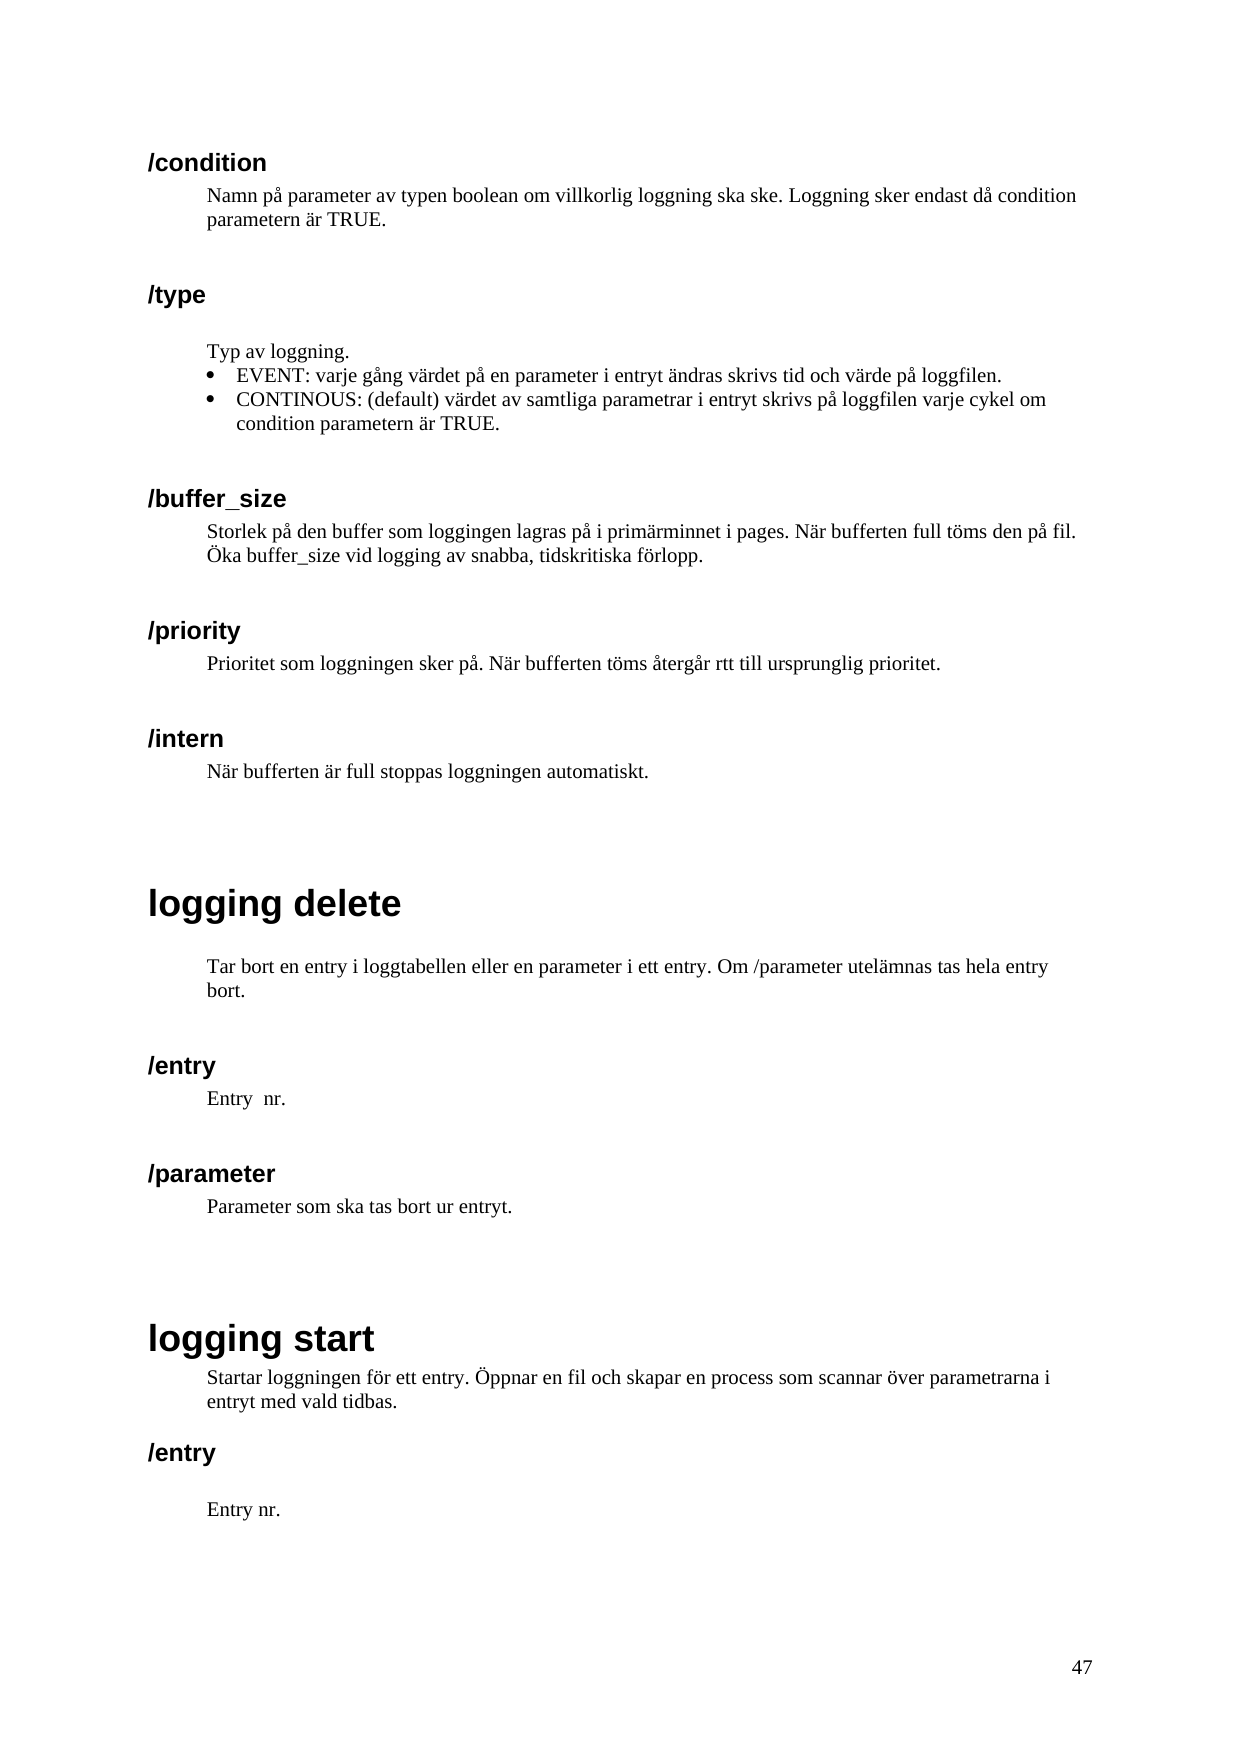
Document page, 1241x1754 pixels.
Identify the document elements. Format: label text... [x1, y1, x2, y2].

subtitle /buffer_size [148, 484, 1093, 513]
text Entry nr. [207, 1497, 1093, 1521]
text Prioritet som loggningen sker på. När bufferten töms återgår rtt till ursprunglig prioritet. [207, 651, 1093, 675]
text Namn på parameter av typen boolean om villkorlig loggning ska ske. Loggning sker endast då condition parametern är TRUE. [207, 183, 1093, 231]
subtitle logging start [148, 1316, 1093, 1359]
subtitle logging delete [148, 881, 1093, 924]
subtitle /type [148, 280, 1093, 308]
text Tar bort en entry i loggtabellen eller en parameter i ett entry. Om /parameter utelämnas tas hela entry bort. [207, 954, 1093, 1002]
subtitle /priority [148, 616, 1093, 645]
text Entry nr. [207, 1086, 1093, 1110]
list EVENT: varje gång värdet på en parameter i entryt ändras skrivs tid och värde på loggfilen. [207, 363, 1093, 387]
text Öka buffer_size vid logging av snabba, tidskritiska förlopp. [207, 543, 1093, 567]
list CONTINOUS: (default) värdet av samtliga parametrar i entryt skrivs på loggfilen varje cykel om condition parametern är TRUE. [207, 387, 1093, 435]
text Storlek på den buffer som loggingen lagras på i primärminnet i pages. När bufferten full töms den på fil. [207, 519, 1093, 543]
text Parameter som ska tas bort ur entryt. [207, 1194, 1093, 1218]
text När bufferten är full stoppas loggningen automatiskt. [207, 759, 1093, 783]
text Typ av loggning. [207, 339, 1093, 363]
subtitle /parameter [148, 1159, 1093, 1188]
text Startar loggningen för ett entry. Öppnar en fil och skapar en process som scannar över parametrarna i entryt med vald tidbas. [207, 1365, 1093, 1413]
subtitle /entry [148, 1051, 1093, 1080]
subtitle /intern [148, 724, 1093, 753]
subtitle /condition [148, 148, 1093, 176]
subtitle /entry [148, 1438, 1093, 1467]
